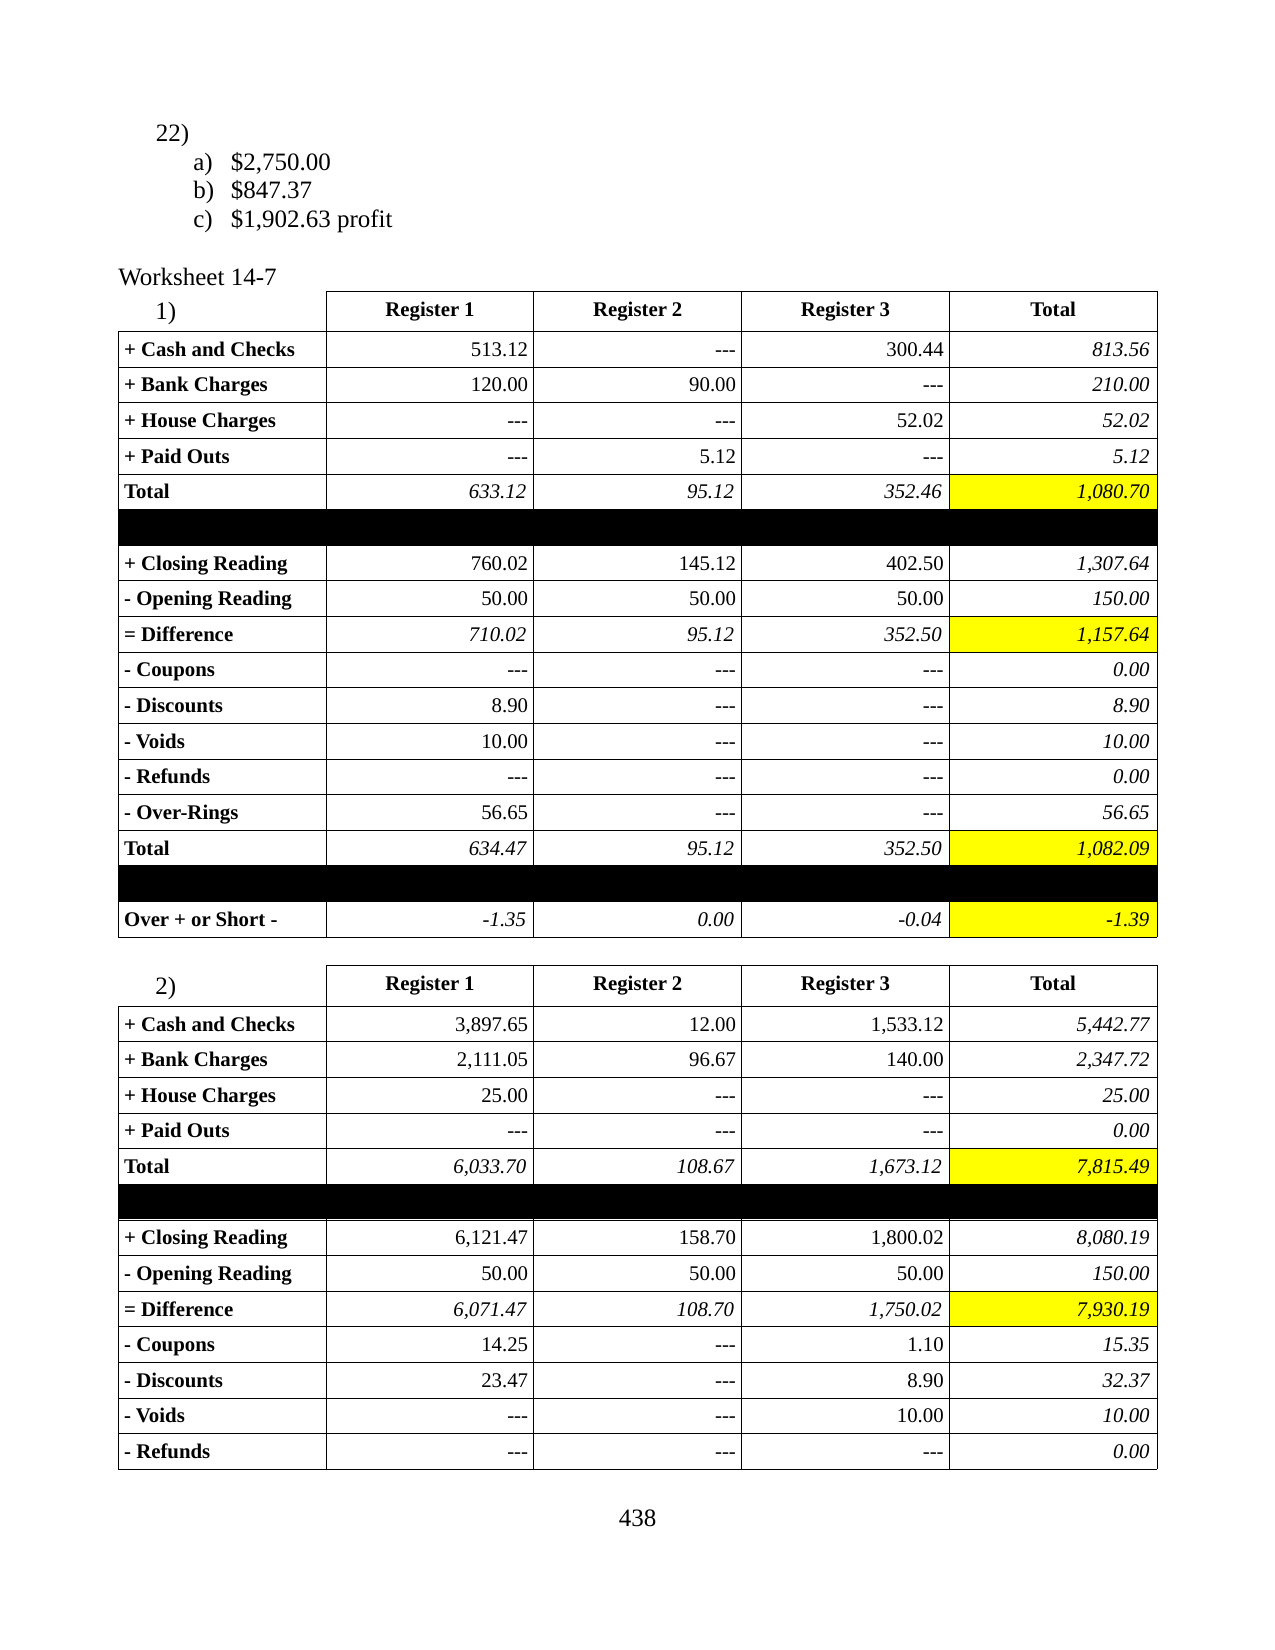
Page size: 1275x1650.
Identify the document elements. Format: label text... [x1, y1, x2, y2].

table_cell 150.00 [950, 1256, 1157, 1291]
table_cell 8,080.19 [950, 1221, 1157, 1255]
table_cell --- [534, 1078, 741, 1113]
table_cell 8.90 [950, 688, 1157, 723]
table_cell + Cash and Checks [119, 332, 326, 367]
table_cell [327, 1185, 533, 1219]
table_cell Total [119, 1149, 326, 1184]
table_cell 50.00 [327, 581, 533, 616]
table_cell --- [742, 653, 949, 687]
table_cell - Discounts [119, 688, 326, 723]
table_header Register 1 [327, 292, 533, 331]
table_cell 120.00 [327, 368, 533, 402]
table_cell --- [534, 688, 741, 723]
table_cell - Over-Rings [119, 795, 326, 830]
table_cell 8.90 [742, 1363, 949, 1398]
table_cell 150.00 [950, 581, 1157, 616]
table_cell + House Charges [119, 1078, 326, 1113]
table_cell 50.00 [534, 1256, 741, 1291]
table_cell 6,033.70 [327, 1149, 533, 1184]
table_cell 1,082.09 [950, 831, 1157, 865]
table_cell --- [327, 760, 533, 794]
table_cell --- [534, 1399, 741, 1433]
table_cell --- [534, 653, 741, 687]
table_header 2) [118, 965, 326, 1006]
table_cell - Discounts [119, 1363, 326, 1398]
table_cell 0.00 [534, 902, 741, 937]
table_cell 50.00 [327, 1256, 533, 1291]
table_cell 10.00 [327, 724, 533, 758]
table_cell 7,815.49 [950, 1149, 1157, 1184]
table_header 1) [118, 291, 326, 331]
table_cell 1,307.64 [950, 546, 1157, 580]
table_cell --- [534, 760, 741, 794]
table_cell 23.47 [327, 1363, 533, 1398]
table_cell Total [119, 831, 326, 865]
table_cell [950, 510, 1157, 545]
table_cell + Paid Outs [119, 1114, 326, 1148]
table_cell + Cash and Checks [119, 1007, 326, 1041]
table_cell 402.50 [742, 546, 949, 580]
table_cell 10.00 [742, 1399, 949, 1433]
table_cell --- [534, 1434, 741, 1469]
table_header Register 1 [327, 966, 533, 1006]
table_cell 52.02 [950, 403, 1157, 438]
table_cell [119, 1185, 326, 1219]
table_cell 0.00 [950, 1434, 1157, 1469]
table_cell 8.90 [327, 688, 533, 723]
table_cell 710.02 [327, 617, 533, 652]
table_cell 56.65 [327, 795, 533, 830]
table_cell 145.12 [534, 546, 741, 580]
table_cell 760.02 [327, 546, 533, 580]
table_header Register 3 [742, 966, 949, 1006]
table_header Register 2 [534, 966, 741, 1006]
table_cell --- [742, 760, 949, 794]
table_cell 96.67 [534, 1042, 741, 1077]
table_cell + Closing Reading [119, 546, 326, 580]
table_cell 10.00 [950, 1399, 1157, 1433]
table_cell 90.00 [534, 368, 741, 402]
table_cell 5.12 [534, 439, 741, 473]
table_cell + Paid Outs [119, 439, 326, 473]
table_cell Over + or Short - [119, 902, 326, 937]
table_cell = Difference [119, 617, 326, 652]
table_cell = Difference [119, 1292, 326, 1326]
table_cell 633.12 [327, 475, 533, 509]
table_cell 12.00 [534, 1007, 741, 1041]
table_cell [950, 1185, 1157, 1219]
table_cell [534, 866, 741, 901]
table_cell 813.56 [950, 332, 1157, 367]
list $2,750.00 [193, 147, 1157, 176]
table_cell + Bank Charges [119, 368, 326, 402]
table_cell --- [742, 724, 949, 758]
table_cell -0.04 [742, 902, 949, 937]
table_cell - Opening Reading [119, 581, 326, 616]
table_cell --- [327, 1114, 533, 1148]
table_cell 0.00 [950, 760, 1157, 794]
table_cell --- [742, 795, 949, 830]
table_cell 108.70 [534, 1292, 741, 1326]
table_cell --- [534, 403, 741, 438]
table_cell 52.02 [742, 403, 949, 438]
table_cell + Bank Charges [119, 1042, 326, 1077]
table_cell + Closing Reading [119, 1221, 326, 1255]
table_cell 95.12 [534, 617, 741, 652]
table_cell 14.25 [327, 1327, 533, 1362]
table_cell 2,111.05 [327, 1042, 533, 1077]
table_cell 25.00 [327, 1078, 533, 1113]
table_cell [742, 510, 949, 545]
list $847.37 [193, 176, 1157, 204]
table_cell --- [327, 1399, 533, 1433]
table_cell 158.70 [534, 1221, 741, 1255]
table_header Total [950, 292, 1157, 331]
table_cell --- [327, 403, 533, 438]
table_cell --- [534, 724, 741, 758]
table_cell 1,673.12 [742, 1149, 949, 1184]
table_cell 513.12 [327, 332, 533, 367]
table_header Total [950, 966, 1157, 1006]
table_cell --- [742, 368, 949, 402]
table_cell 56.65 [950, 795, 1157, 830]
table_cell --- [534, 332, 741, 367]
table_cell 108.67 [534, 1149, 741, 1184]
table_cell --- [534, 1363, 741, 1398]
table_header Register 2 [534, 292, 741, 331]
table_cell 140.00 [742, 1042, 949, 1077]
table_cell [534, 510, 741, 545]
table_cell [119, 510, 326, 545]
table_cell --- [327, 1434, 533, 1469]
list $1,902.63 profit [193, 204, 1157, 233]
table_cell --- [327, 439, 533, 473]
table_cell [327, 510, 533, 545]
table_cell - Coupons [119, 1327, 326, 1362]
table_cell 6,121.47 [327, 1221, 533, 1255]
table_cell -1.39 [950, 902, 1157, 937]
table_cell 6,071.47 [327, 1292, 533, 1326]
table_cell - Refunds [119, 760, 326, 794]
table_cell 95.12 [534, 831, 741, 865]
table_cell 50.00 [742, 1256, 949, 1291]
table_cell 3,897.65 [327, 1007, 533, 1041]
table_cell 300.44 [742, 332, 949, 367]
table_cell [327, 866, 533, 901]
table_cell + House Charges [119, 403, 326, 438]
table_cell - Opening Reading [119, 1256, 326, 1291]
table_cell - Voids [119, 1399, 326, 1433]
table_cell 50.00 [742, 581, 949, 616]
table_cell --- [742, 1114, 949, 1148]
table_cell 210.00 [950, 368, 1157, 402]
table_cell - Coupons [119, 653, 326, 687]
table_cell 25.00 [950, 1078, 1157, 1113]
table_cell 1,750.02 [742, 1292, 949, 1326]
table_cell --- [742, 439, 949, 473]
table_cell 10.00 [950, 724, 1157, 758]
table_header Register 3 [742, 292, 949, 331]
table_cell --- [742, 1434, 949, 1469]
table_cell --- [534, 1114, 741, 1148]
table_cell 95.12 [534, 475, 741, 509]
table_cell 352.46 [742, 475, 949, 509]
table_cell --- [534, 1327, 741, 1362]
table_cell 5.12 [950, 439, 1157, 473]
table_cell --- [742, 688, 949, 723]
table_cell [534, 1185, 741, 1219]
table_cell 1.10 [742, 1327, 949, 1362]
table_cell 1,080.70 [950, 475, 1157, 509]
table_cell - Voids [119, 724, 326, 758]
table_cell 634.47 [327, 831, 533, 865]
table_cell 352.50 [742, 831, 949, 865]
table_cell -1.35 [327, 902, 533, 937]
table_cell [742, 866, 949, 901]
table_cell 0.00 [950, 1114, 1157, 1148]
table_cell 50.00 [534, 581, 741, 616]
text Worksheet 14-7 [118, 262, 1157, 291]
table_cell 1,533.12 [742, 1007, 949, 1041]
table_cell 15.35 [950, 1327, 1157, 1362]
table_cell [119, 866, 326, 901]
table_cell 1,157.64 [950, 617, 1157, 652]
table_cell 7,930.19 [950, 1292, 1157, 1326]
table_cell [742, 1185, 949, 1219]
table_cell 32.37 [950, 1363, 1157, 1398]
table_cell --- [327, 653, 533, 687]
table_cell 1,800.02 [742, 1221, 949, 1255]
table_cell 352.50 [742, 617, 949, 652]
table_cell - Refunds [119, 1434, 326, 1469]
table_cell --- [534, 795, 741, 830]
table_cell [950, 866, 1157, 901]
table_cell 2,347.72 [950, 1042, 1157, 1077]
table_cell 0.00 [950, 653, 1157, 687]
table_cell 5,442.77 [950, 1007, 1157, 1041]
table_cell Total [119, 475, 326, 509]
table_cell --- [742, 1078, 949, 1113]
